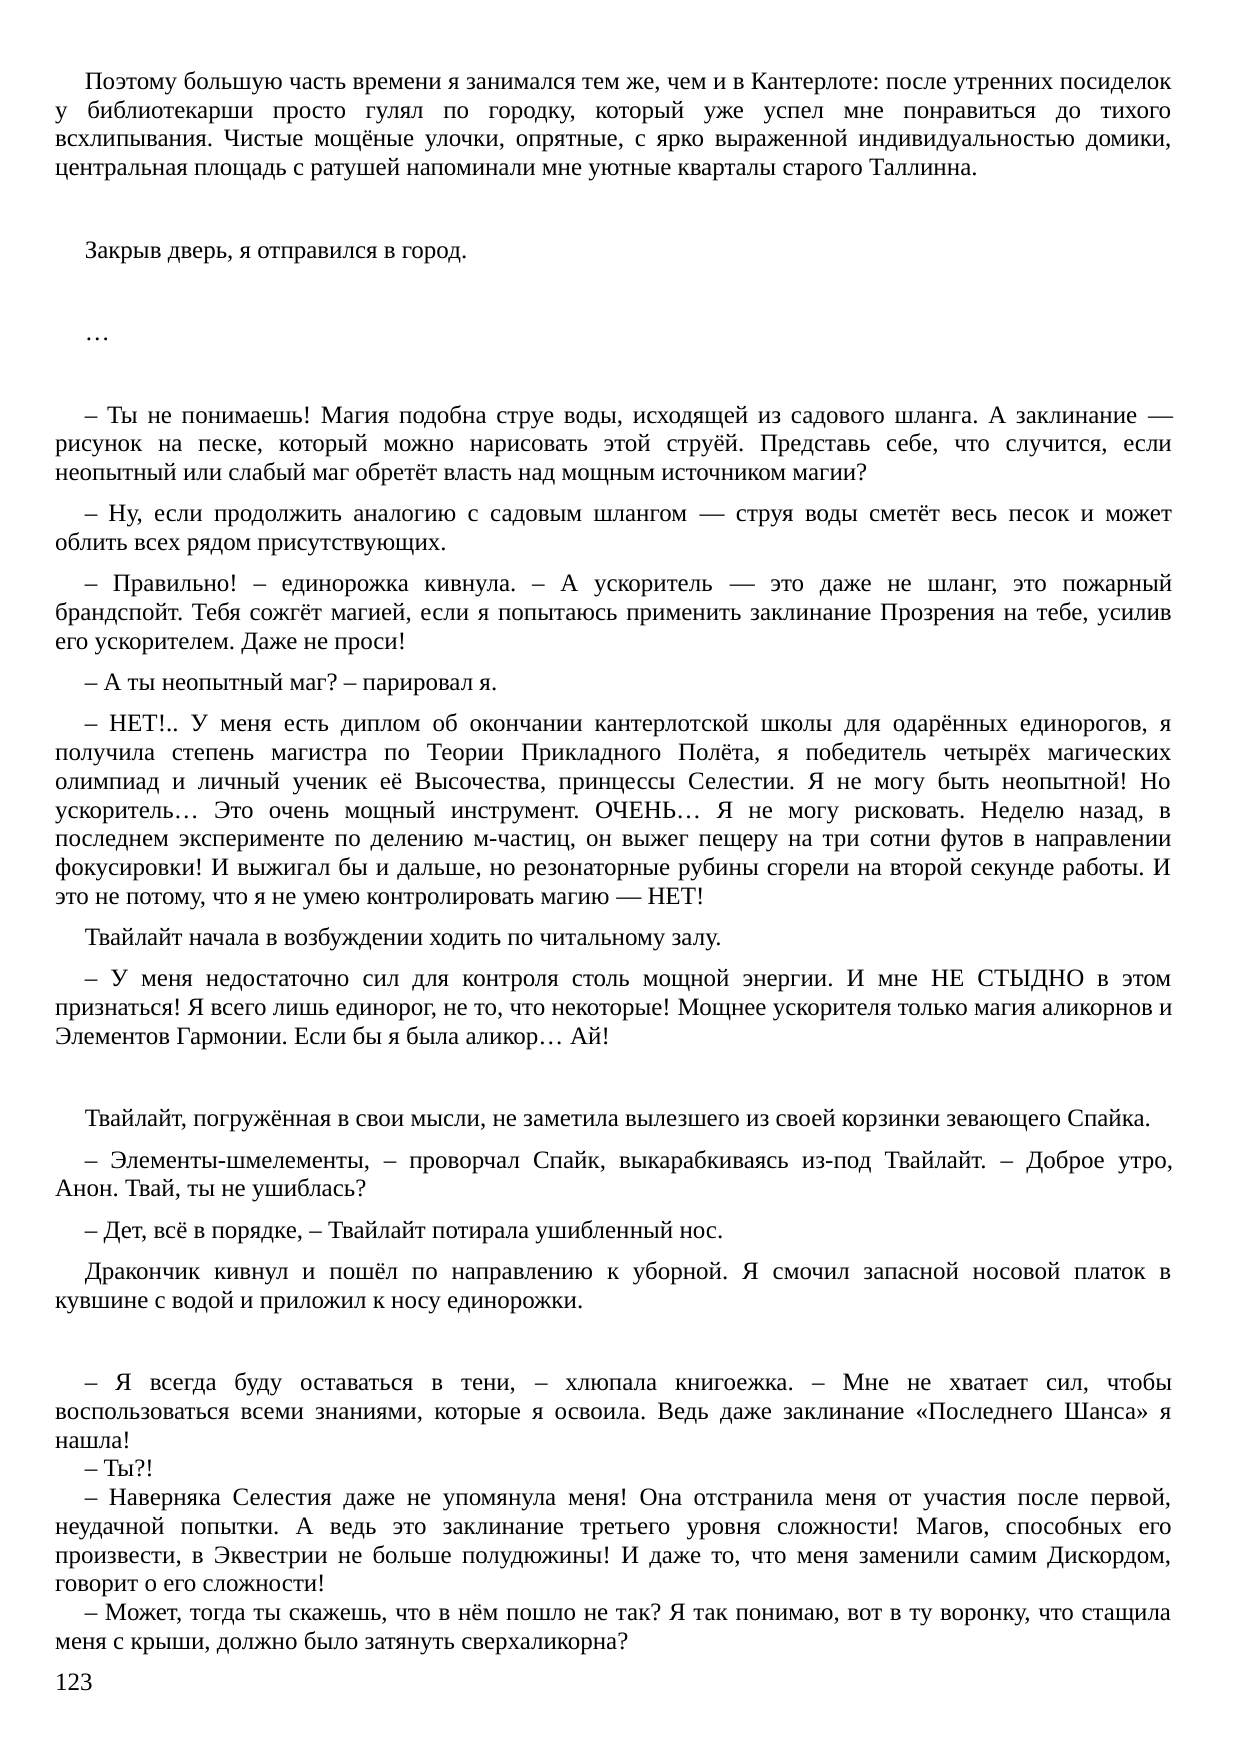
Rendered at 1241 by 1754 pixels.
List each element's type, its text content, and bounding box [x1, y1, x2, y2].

text – Наверняка Селестия даже не упомянула меня! Она отстранила меня от участия после первой, неудачной попытки. А ведь это заклинание третьего уровня сложности! Магов, способных его произвести, в Эквестрии не больше полудюжины! И даже то, что меня заменили самим Дискордом, говорит о его сложности! [55, 1482, 1173, 1597]
text Дракончик кивнул и пошёл по направлению к уборной. Я смочил запасной носовой платок в кувшине с водой и приложил к носу единорожки. [55, 1256, 1173, 1313]
text – НЕТ!.. У меня есть диплом об окончании кантерлотской школы для одарённых единорогов, я получила степень магистра по Теории Прикладного Полёта, я победитель четырёх магических олимпиад и личный ученик её Высочества, принцессы Селестии. Я не могу быть неопытной! Но ускоритель… Это очень мощный инструмент. ОЧЕНЬ… Я не могу рисковать. Неделю назад, в последнем эксперименте по делению м-частиц, он выжег пещеру на три сотни футов в направлении фокусировки! И выжигал бы и дальше, но резонаторные рубины сгорели на второй секунде работы. И это не потому, что я не умею контролировать магию — НЕТ! [55, 708, 1173, 910]
text – Правильно! – единорожка кивнула. – А ускоритель — это даже не шланг, это пожарный брандспойт. Тебя сожгёт магией, если я попытаюсь применить заклинание Прозрения на тебе, усилив его ускорителем. Даже не проси! [55, 568, 1173, 655]
text Поэтому большую часть времени я занимался тем же, чем и в Кантерлоте: после утренних посиделок у библиотекарши просто гулял по городку, который уже успел мне понравиться до тихого всхлипывания. Чистые мощёные улочки, опрятные, с ярко выраженной индивидуальностью домики, центральная площадь с ратушей напоминали мне уютные кварталы старого Таллинна. [55, 66, 1173, 181]
text Закрыв дверь, я отправился в город. [55, 235, 1173, 263]
text – Может, тогда ты скажешь, что в нём пошло не так? Я так понимаю, вот в ту воронку, что стащила меня с крыши, должно было затянуть сверхаликорна? [55, 1597, 1173, 1655]
text – Ну, если продолжить аналогию с садовым шлангом — струя воды сметёт весь песок и может облить всех рядом присутствующих. [55, 498, 1173, 556]
text – Ты?! [55, 1453, 1173, 1482]
text – Я всегда буду оставаться в тени, – хлюпала книгоежка. – Мне не хватает сил, чтобы воспользоваться всеми знаниями, которые я освоила. Ведь даже заклинание «Последнего Шанса» я нашла! [55, 1367, 1173, 1453]
text – Элементы-шмелементы, – проворчал Спайк, выкарабкиваясь из-под Твайлайт. – Доброе утро, Анон. Твай, ты не ушиблась? [55, 1145, 1173, 1202]
text … [55, 317, 1173, 346]
text Твайлайт, погружённая в свои мысли, не заметила вылезшего из своей корзинки зевающего Спайка. [55, 1103, 1173, 1132]
text – А ты неопытный маг? – парировал я. [55, 667, 1173, 696]
text – Дет, всё в порядке, – Твайлайт потирала ушибленный нос. [55, 1215, 1173, 1243]
text – У меня недостаточно сил для контроля столь мощной энергии. И мне НЕ СТЫДНО в этом признаться! Я всего лишь единорог, не то, что некоторые! Мощнее ускорителя только магия аликорнов и Элементов Гармонии. Если бы я была аликор… Ай! [55, 963, 1173, 1050]
text Твайлайт начала в возбуждении ходить по читальному залу. [55, 922, 1173, 951]
text – Ты не понимаешь! Магия подобна струе воды, исходящей из садового шланга. А заклинание — рисунок на песке, который можно нарисовать этой струёй. Представь себе, что случится, если неопытный или слабый маг обретёт власть над мощным источником магии? [55, 400, 1173, 486]
